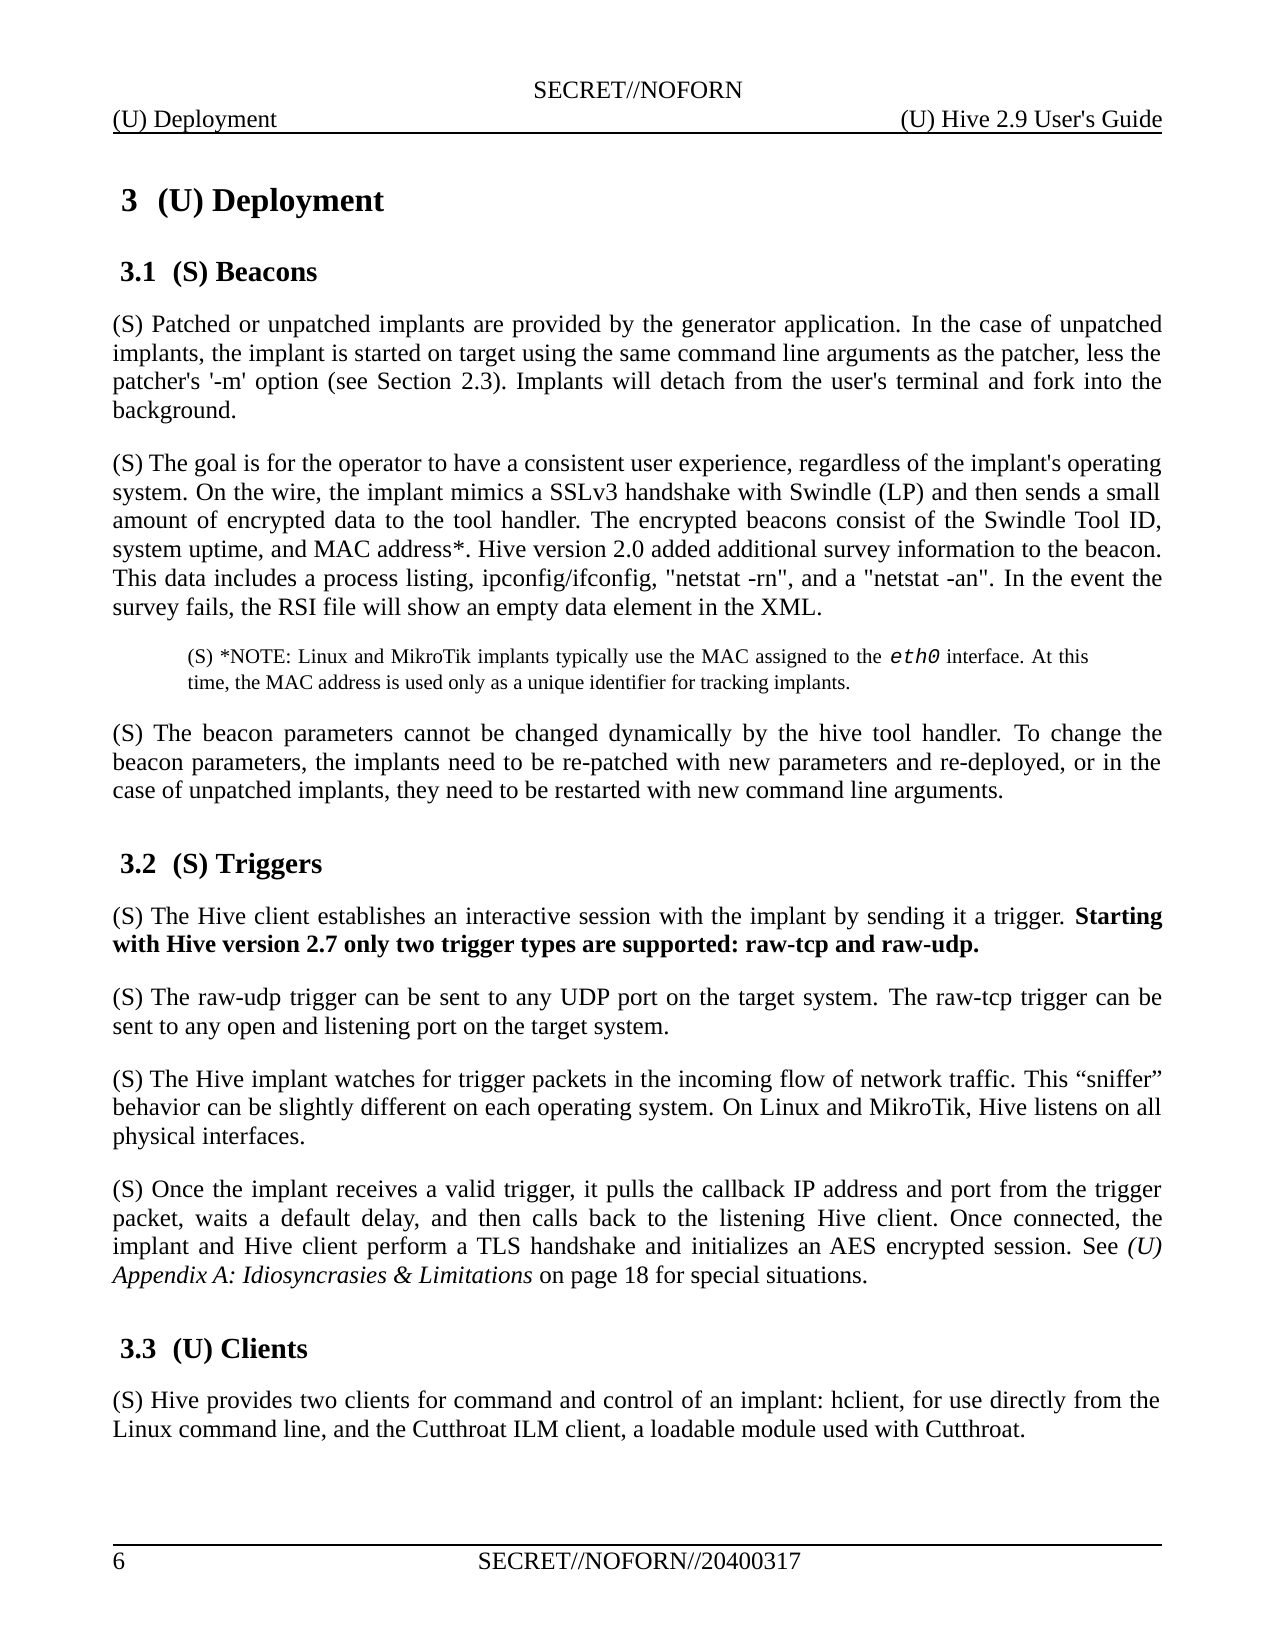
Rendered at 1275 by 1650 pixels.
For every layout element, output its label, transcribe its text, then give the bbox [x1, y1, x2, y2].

text (S) Once the implant receives a valid trigger, it pulls the callback IP address and port from the trigger packet, waits a default delay, and then calls back to the listening Hive client. Once connected, the implant and Hive client perform a TLS handshake and initializes an AES encrypted session. See (U) Appendix A: Idiosyncrasies & Limitations on page 18 for special situations. [112, 1174, 1162, 1289]
subtitle (S) Beacons [112, 254, 1162, 288]
text (S) The goal is for the operator to have a consistent user experience, regardless of the implant's operating system. On the wire, the implant mimics a SSLv3 handshake with Swindle (LP) and then sends a small amount of encrypted data to the tool handler. The encrypted beacons consist of the Swindle Tool ID, system uptime, and MAC address*. Hive version 2.0 added additional survey information to the beacon. This data includes a process listing, ipconfig/ifconfig, "netstat -rn", and a "netstat -an". In the event the survey fails, the RSI file will show an empty data element in the XML. [112, 448, 1162, 620]
text (S) The Hive client establishes an interactive session with the implant by sending it a trigger. Starting with Hive version 2.7 only two trigger types are supported: raw-tcp and raw-udp. [112, 901, 1162, 958]
subtitle (U) Deployment [112, 180, 1162, 218]
text (S) *NOTE: Linux and MikroTik implants typically use the MAC assigned to the eth0 interface. At this time, the MAC address is used only as a unique identifier for tracking implants. [187, 644, 1089, 694]
subtitle (U) Clients [112, 1331, 1162, 1364]
text (S) The beacon parameters cannot be changed dynamically by the hive tool handler. To change the beacon parameters, the implants need to be re-patched with new parameters and re-deployed, or in the case of unpatched implants, they need to be restarted with new command line arguments. [112, 718, 1162, 804]
text (S) The raw-udp trigger can be sent to any UDP port on the target system. The raw-tcp trigger can be sent to any open and listening port on the target system. [112, 982, 1162, 1040]
text (S) The Hive implant watches for trigger packets in the incoming flow of network traffic. This “sniffer” behavior can be slightly different on each operating system. On Linux and MikroTik, Hive listens on all physical interfaces. [112, 1064, 1162, 1150]
text (S) Hive provides two clients for command and control of an implant: hclient, for use directly from the Linux command line, and the Cutthroat ILM client, a loadable module used with Cutthroat. [112, 1385, 1162, 1443]
text (S) Patched or unpatched implants are provided by the generator application. In the case of unpatched implants, the implant is started on target using the same command line arguments as the patcher, less the patcher's '-m' option (see Section 2.3). Implants will detach from the user's terminal and fork into the background. [112, 309, 1162, 424]
subtitle (S) Triggers [112, 846, 1162, 880]
